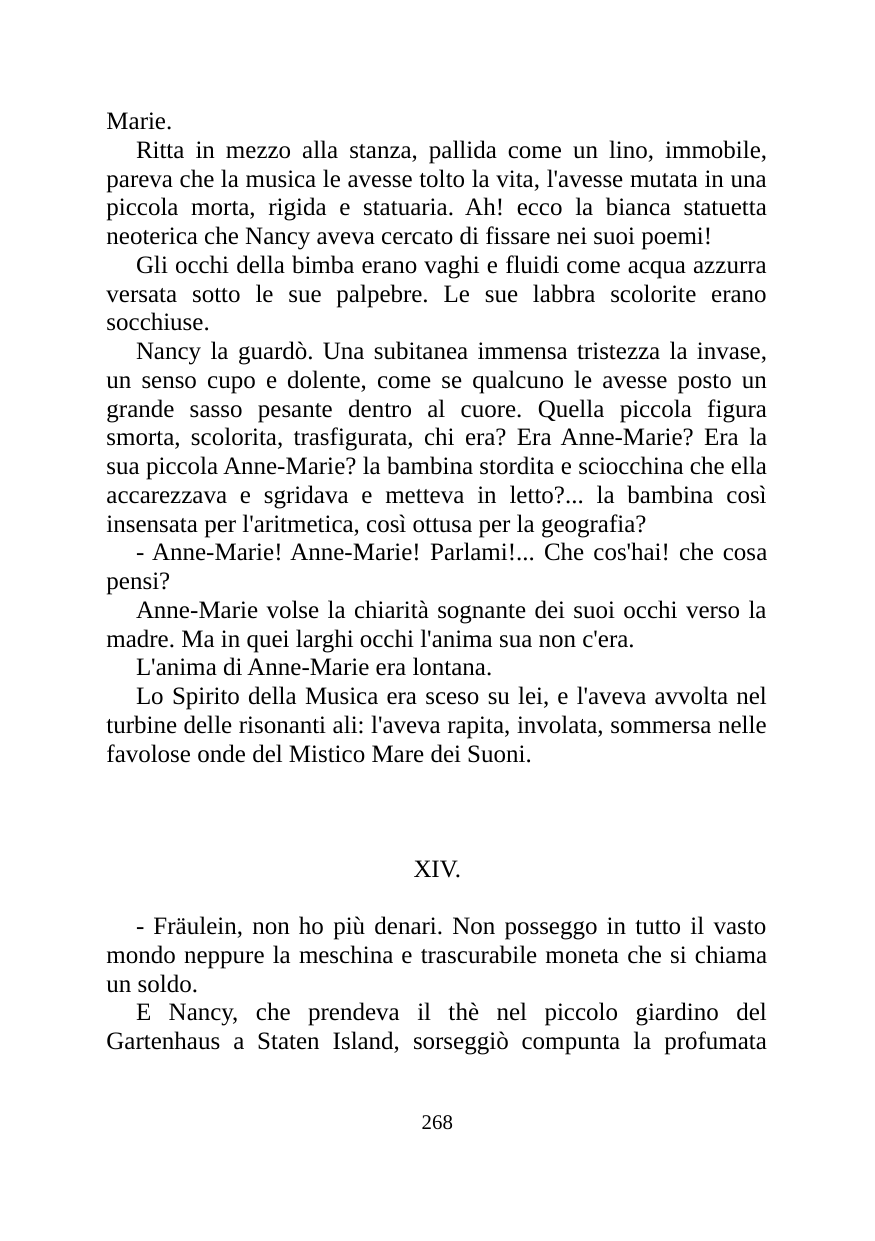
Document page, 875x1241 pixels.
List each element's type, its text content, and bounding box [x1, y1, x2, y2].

text E Nancy, che prendeva il thè nel piccolo giardino del Gartenhaus a Staten Island, sorseggiò compunta la profumata [106, 997, 768, 1055]
text Gli occhi della bimba erano vaghi e fluidi come acqua azzurra versata sotto le sue palpebre. Le sue labbra scolorite erano socchiuse. [106, 250, 768, 336]
text Lo Spirito della Musica era sceso su lei, e l'aveva avvolta nel turbine delle risonanti ali: l'aveva rapita, involata, sommersa nelle favolose onde del Mistico Mare dei Suoni. [106, 681, 768, 767]
text XIV. [106, 854, 768, 882]
text - Anne-Marie! Anne-Marie! Parlami!... Che cos'hai! che cosa pensi? [106, 537, 768, 595]
text Nancy la guardò. Una subitanea immensa tristezza la invase, un senso cupo e dolente, come se qualcuno le avesse posto un grande sasso pesante dentro al cuore. Quella piccola figura smorta, scolorita, trasfigurata, chi era? Era Anne-Marie? Era la sua piccola Anne-Marie? la bambina stordita e sciocchina che ella accarezzava e sgridava e metteva in letto?... la bambina così insensata per l'aritmetica, così ottusa per la geografia? [106, 336, 768, 537]
text L'anima di Anne-Marie era lontana. [106, 652, 768, 681]
text - Fräulein, non ho più denari. Non posseggo in tutto il vasto mondo neppure la meschina e trascurabile moneta che si chiama un soldo. [106, 911, 768, 997]
text Ritta in mezzo alla stanza, pallida come un lino, immobile, pareva che la musica le avesse tolto la vita, l'avesse mutata in una piccola morta, rigida e statuaria. Ah! ecco la bianca statuetta neoterica che Nancy aveva cercato di fissare nei suoi poemi! [106, 135, 768, 250]
text Anne-Marie volse la chiarità sognante dei suoi occhi verso la madre. Ma in quei larghi occhi l'anima sua non c'era. [106, 595, 768, 652]
text Marie. [106, 106, 768, 135]
